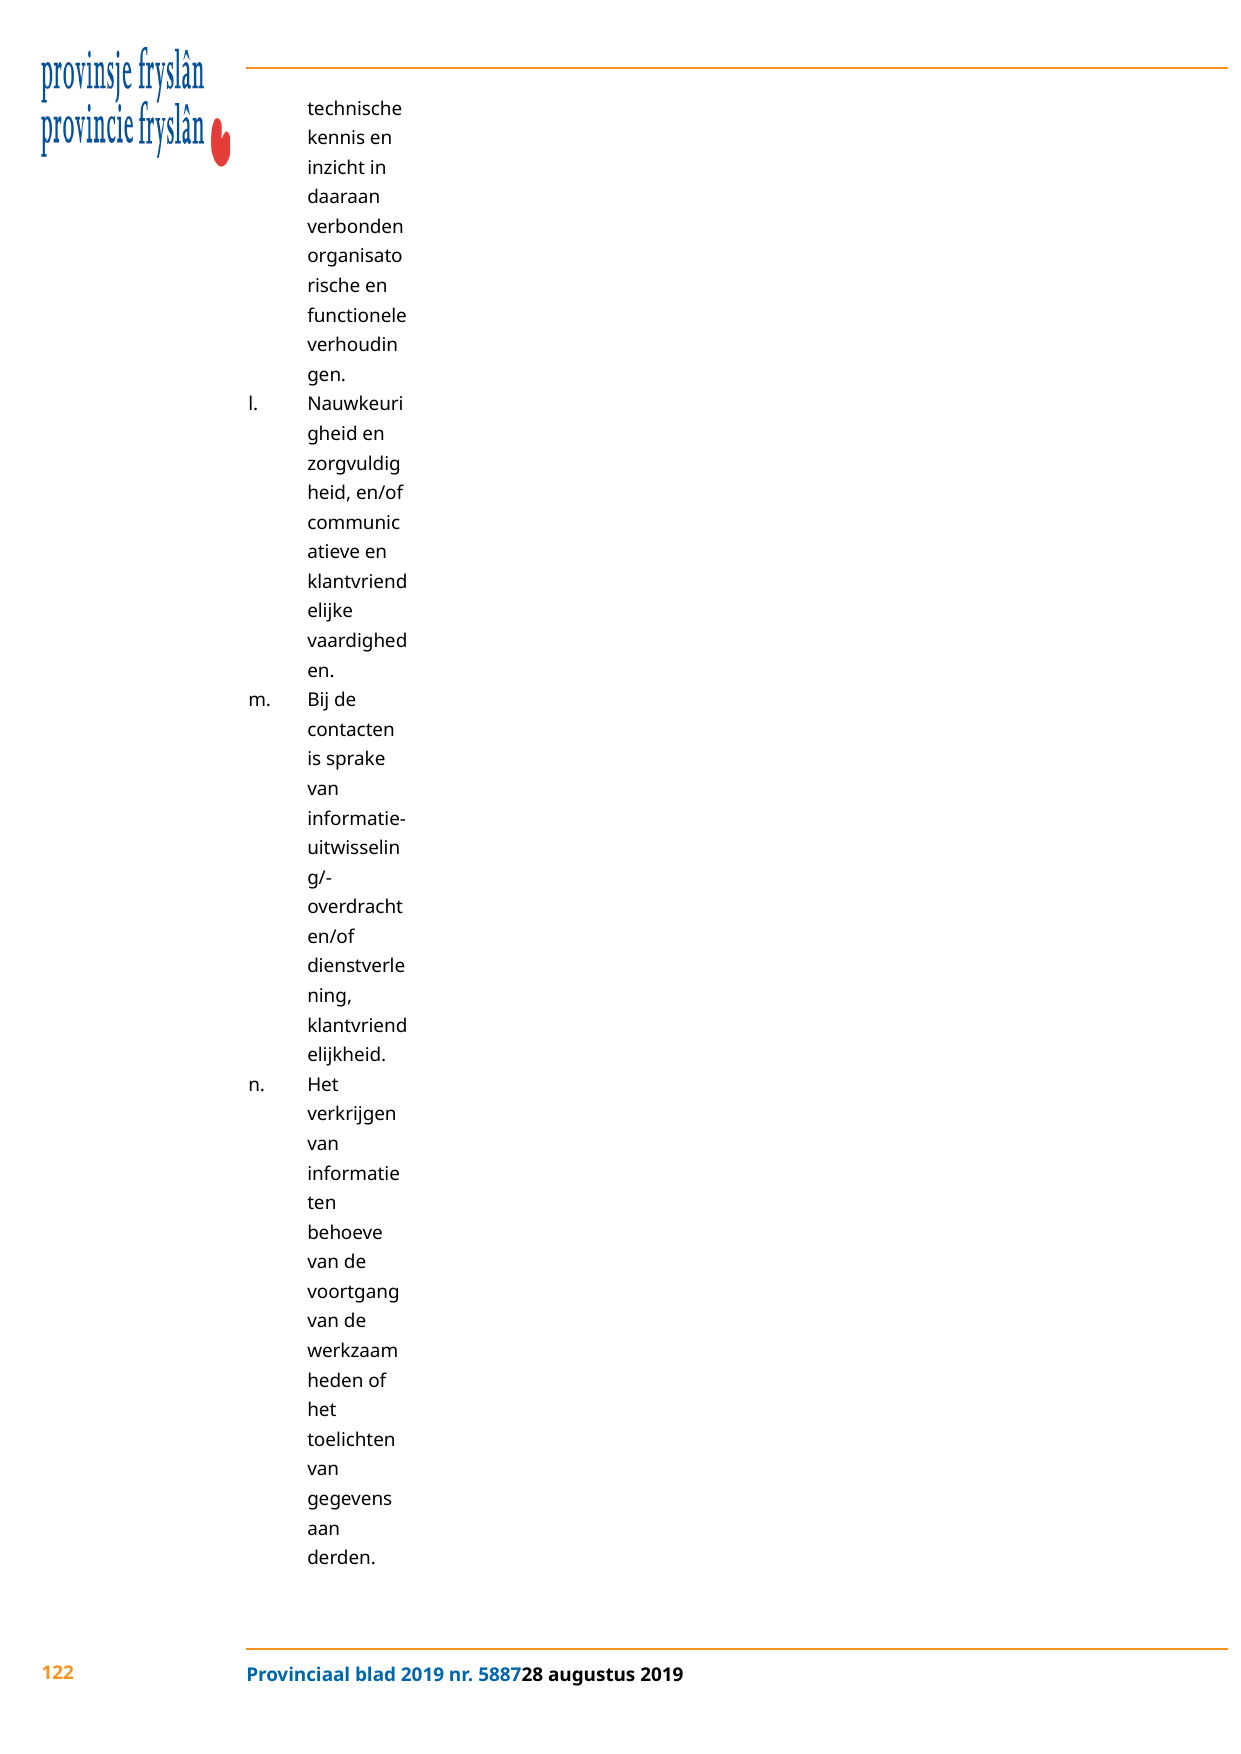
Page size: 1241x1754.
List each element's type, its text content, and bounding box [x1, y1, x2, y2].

picture [41, 47, 231, 172]
table_cell [940, 95, 1046, 1600]
table_cell [728, 95, 833, 1600]
table_cell [515, 95, 621, 1600]
table_cell technische kennis en inzicht in daaraan verbonden organisatorische en functionele verhoudingen. Nauwkeurigheid en zorgvuldigheid, en/of communicatieve en klantvriendelijke vaardigheden. Bij de contacten is sprake van informatie-uitwisseling/-overdracht en/of dienstverlening, klantvriendelijkheid. Het verkrijgen van informatie ten behoeve van de voortgang van de werkzaamheden of het toelichten van gegevens aan derden. [248, 95, 409, 1600]
table_cell [409, 95, 515, 1600]
table_cell [834, 95, 939, 1600]
table_cell [621, 95, 727, 1600]
table_cell [1046, 95, 1152, 1600]
